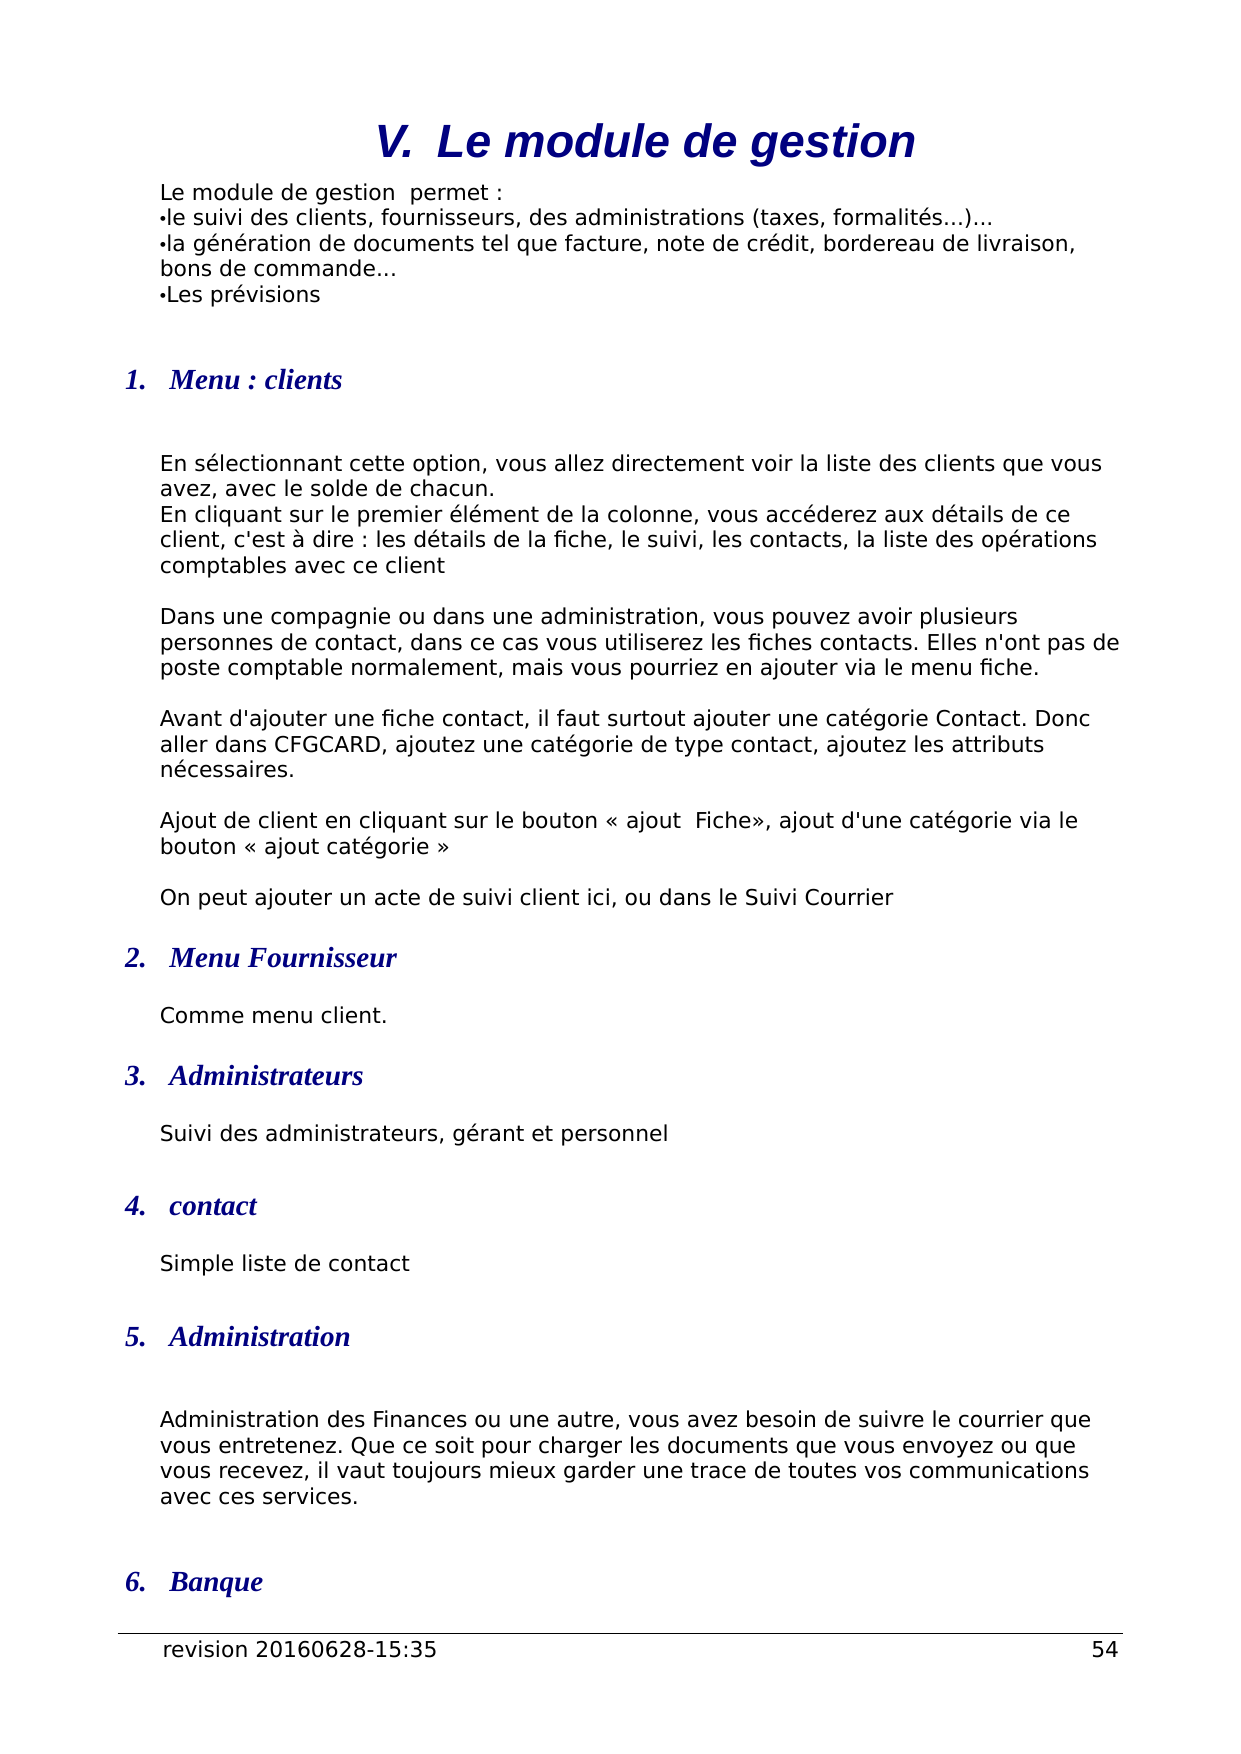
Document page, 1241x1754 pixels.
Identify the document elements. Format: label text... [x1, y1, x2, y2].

text Comme menu client. [159, 1003, 1123, 1028]
subtitle Le module de gestion [159, 113, 1123, 167]
subtitle contact [117, 1188, 1123, 1222]
text Ajout de client en cliquant sur le bouton « ajout Fiche», ajout d'une catégorie via le bouton « ajout catégorie » [159, 808, 1123, 859]
subtitle Administrateurs [117, 1058, 1123, 1091]
text En sélectionnant cette option, vous allez directement voir la liste des clients que vous avez, avec le solde de chacun. [159, 451, 1123, 502]
text En cliquant sur le premier élément de la colonne, vous accéderez aux détails de ce client, c'est à dire : les détails de la fiche, le suivi, les contacts, la liste des opérations comptables avec ce client [159, 502, 1123, 578]
subtitle Banque [117, 1564, 1123, 1598]
list la génération de documents tel que facture, note de crédit, bordereau de livraison, bons de commande... [159, 231, 1123, 282]
text On peut ajouter un acte de suivi client ici, ou dans le Suivi Courrier [159, 885, 1123, 910]
text Le module de gestion permet : [159, 180, 1123, 205]
subtitle Menu Fournisseur [117, 940, 1123, 973]
text Administration des Finances ou une autre, vous avez besoin de suivre le courrier que vous entretenez. Que ce soit pour charger les documents que vous envoyez ou que vous recevez, il vaut toujours mieux garder une trace de toutes vos communications avec ces services. [159, 1407, 1123, 1509]
list Les prévisions [159, 282, 1123, 307]
text Simple liste de contact [159, 1251, 1123, 1277]
subtitle Administration [117, 1319, 1123, 1352]
text Suivi des administrateurs, gérant et personnel [159, 1121, 1123, 1146]
text Avant d'ajouter une fiche contact, il faut surtout ajouter une catégorie Contact. Donc aller dans CFGCARD, ajoutez une catégorie de type contact, ajoutez les attributs nécessaires. [159, 706, 1123, 783]
text Dans une compagnie ou dans une administration, vous pouvez avoir plusieurs personnes de contact, dans ce cas vous utiliserez les fiches contacts. Elles n'ont pas de poste comptable normalement, mais vous pourriez en ajouter via le menu fiche. [159, 604, 1123, 681]
list le suivi des clients, fournisseurs, des administrations (taxes, formalités...)... [159, 205, 1123, 231]
subtitle Menu : clients [117, 362, 1123, 396]
